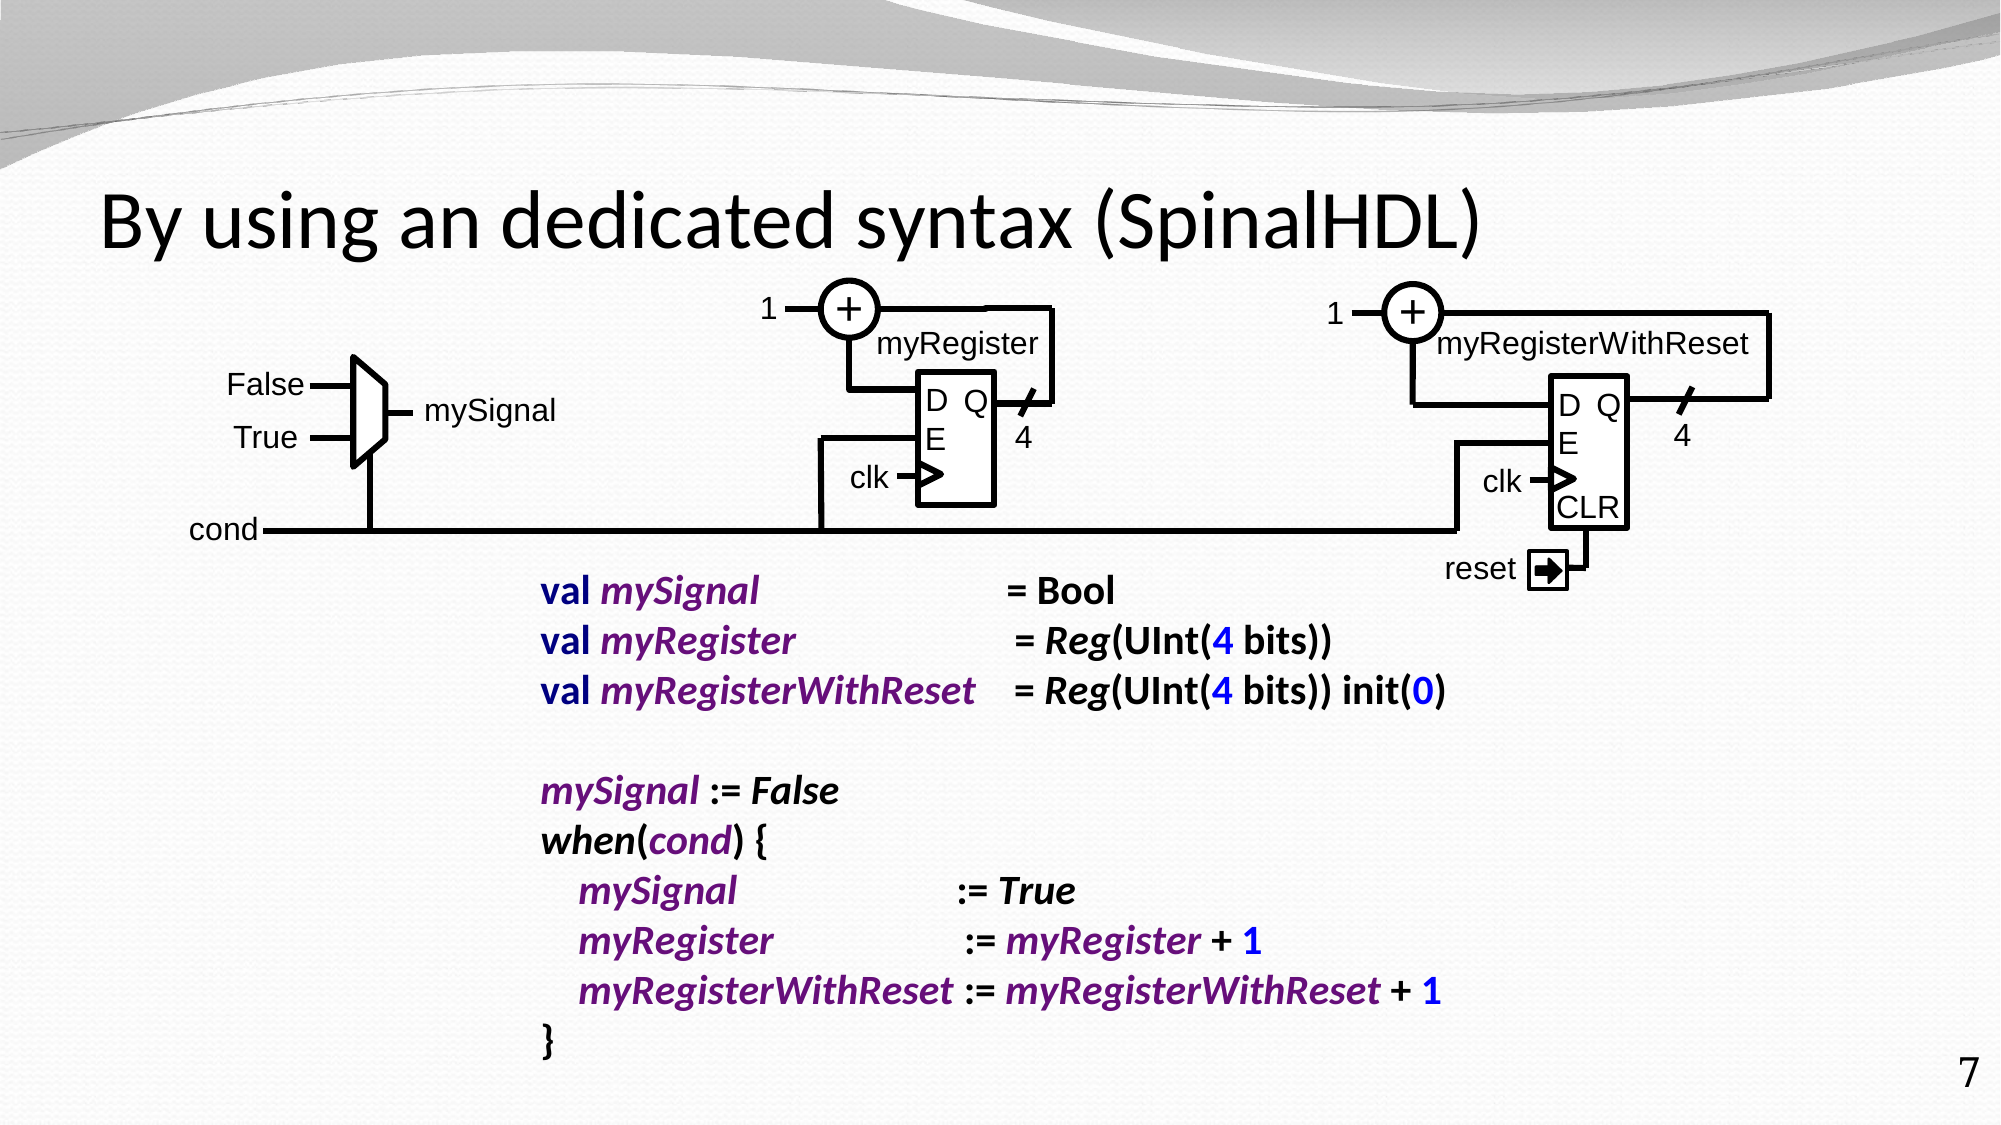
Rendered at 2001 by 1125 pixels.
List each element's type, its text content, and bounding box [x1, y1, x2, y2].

text_box [1813, 1042, 1981, 1103]
text_box val mySignal = Bool val myRegister = Reg(UInt(4 bits)) val myRegisterWithReset = Reg(UInt(4 bits)) init(0) mySignal := False when(cond) { mySignal := True myRegister := myRegister + 1 myRegisterWithReset := myRegisterWithReset + 1 } [525, 597, 1462, 1071]
title By using an dedicated syntax (SpinalHDL) [99, 77, 1969, 266]
picture [0, 0, 2001, 1125]
